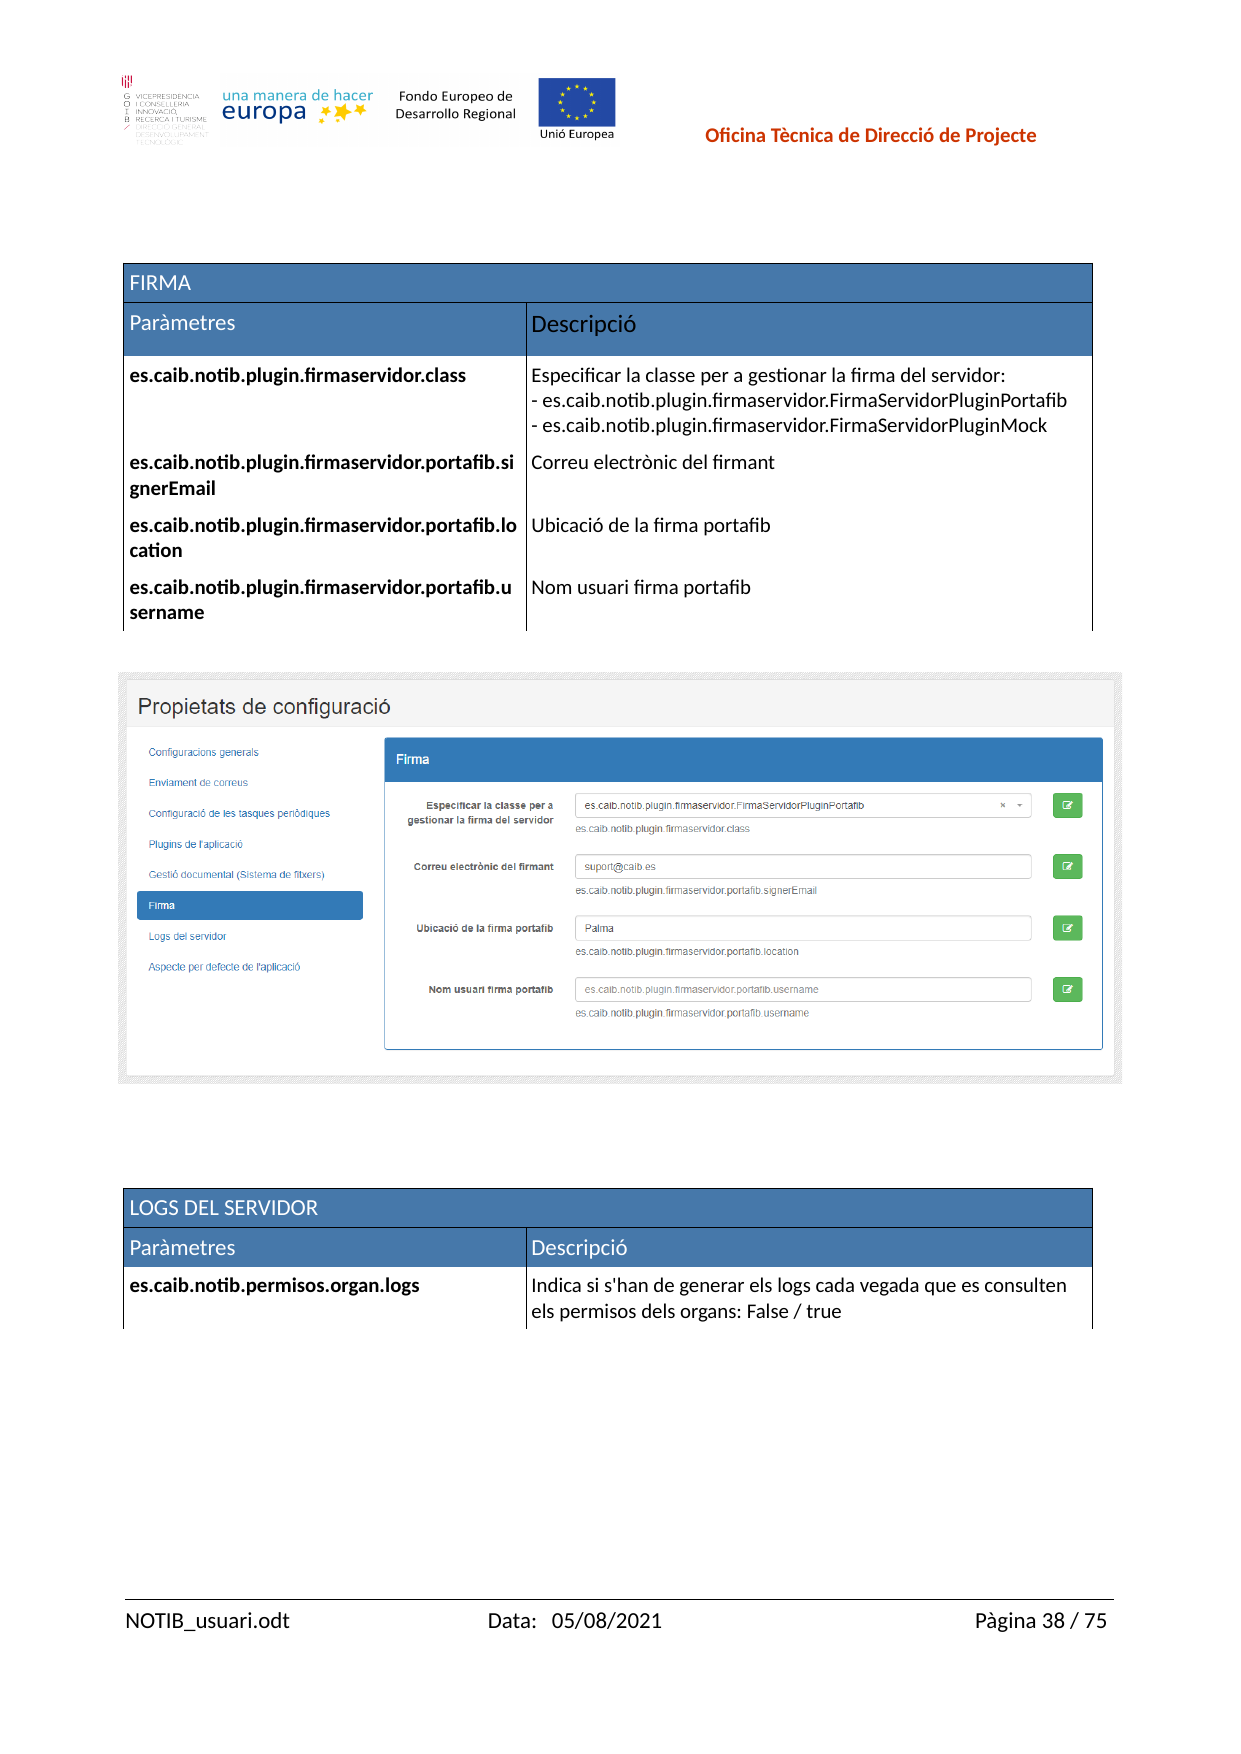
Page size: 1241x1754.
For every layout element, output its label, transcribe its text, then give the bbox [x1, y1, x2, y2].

table_cell Paràmetres [124, 303, 526, 356]
table_cell es.caib.notib.permisos.organ.logs [124, 1267, 526, 1329]
table_cell Correu electrònic del firmant [527, 444, 1092, 506]
table_cell Indica si s'han de generar els logs cada vegada que es consulten els permisos dels organs: False / true [527, 1267, 1092, 1329]
picture [118, 73, 213, 147]
table_cell es.caib.notib.plugin.firmaservidor.portafib.signerEmail [124, 444, 526, 506]
table_cell Nom usuari firma portafib [527, 568, 1092, 631]
table_header FIRMA [124, 264, 1092, 302]
table_cell es.caib.notib.plugin.firmaservidor.portafib.username [124, 568, 526, 631]
table_cell es.caib.notib.plugin.firmaservidor.class [124, 356, 526, 444]
picture [118, 672, 1123, 1084]
table_cell Descripció [527, 303, 1092, 356]
table_cell Descripció [527, 1228, 1092, 1267]
table_cell Paràmetres [124, 1228, 526, 1267]
table_cell Especificar la classe per a gestionar la firma del servidor: - es.caib.notib.plugin.firmaservidor.FirmaServidorPluginPortafib - es.caib.notib.plugin.firmaservidor.FirmaServidorPluginMock [527, 356, 1092, 444]
table_header LOGS DEL SERVIDOR [124, 1189, 1092, 1227]
picture [219, 73, 621, 147]
table_cell Ubicació de la firma portafib [527, 506, 1092, 568]
table_cell es.caib.notib.plugin.firmaservidor.portafib.location [124, 506, 526, 568]
